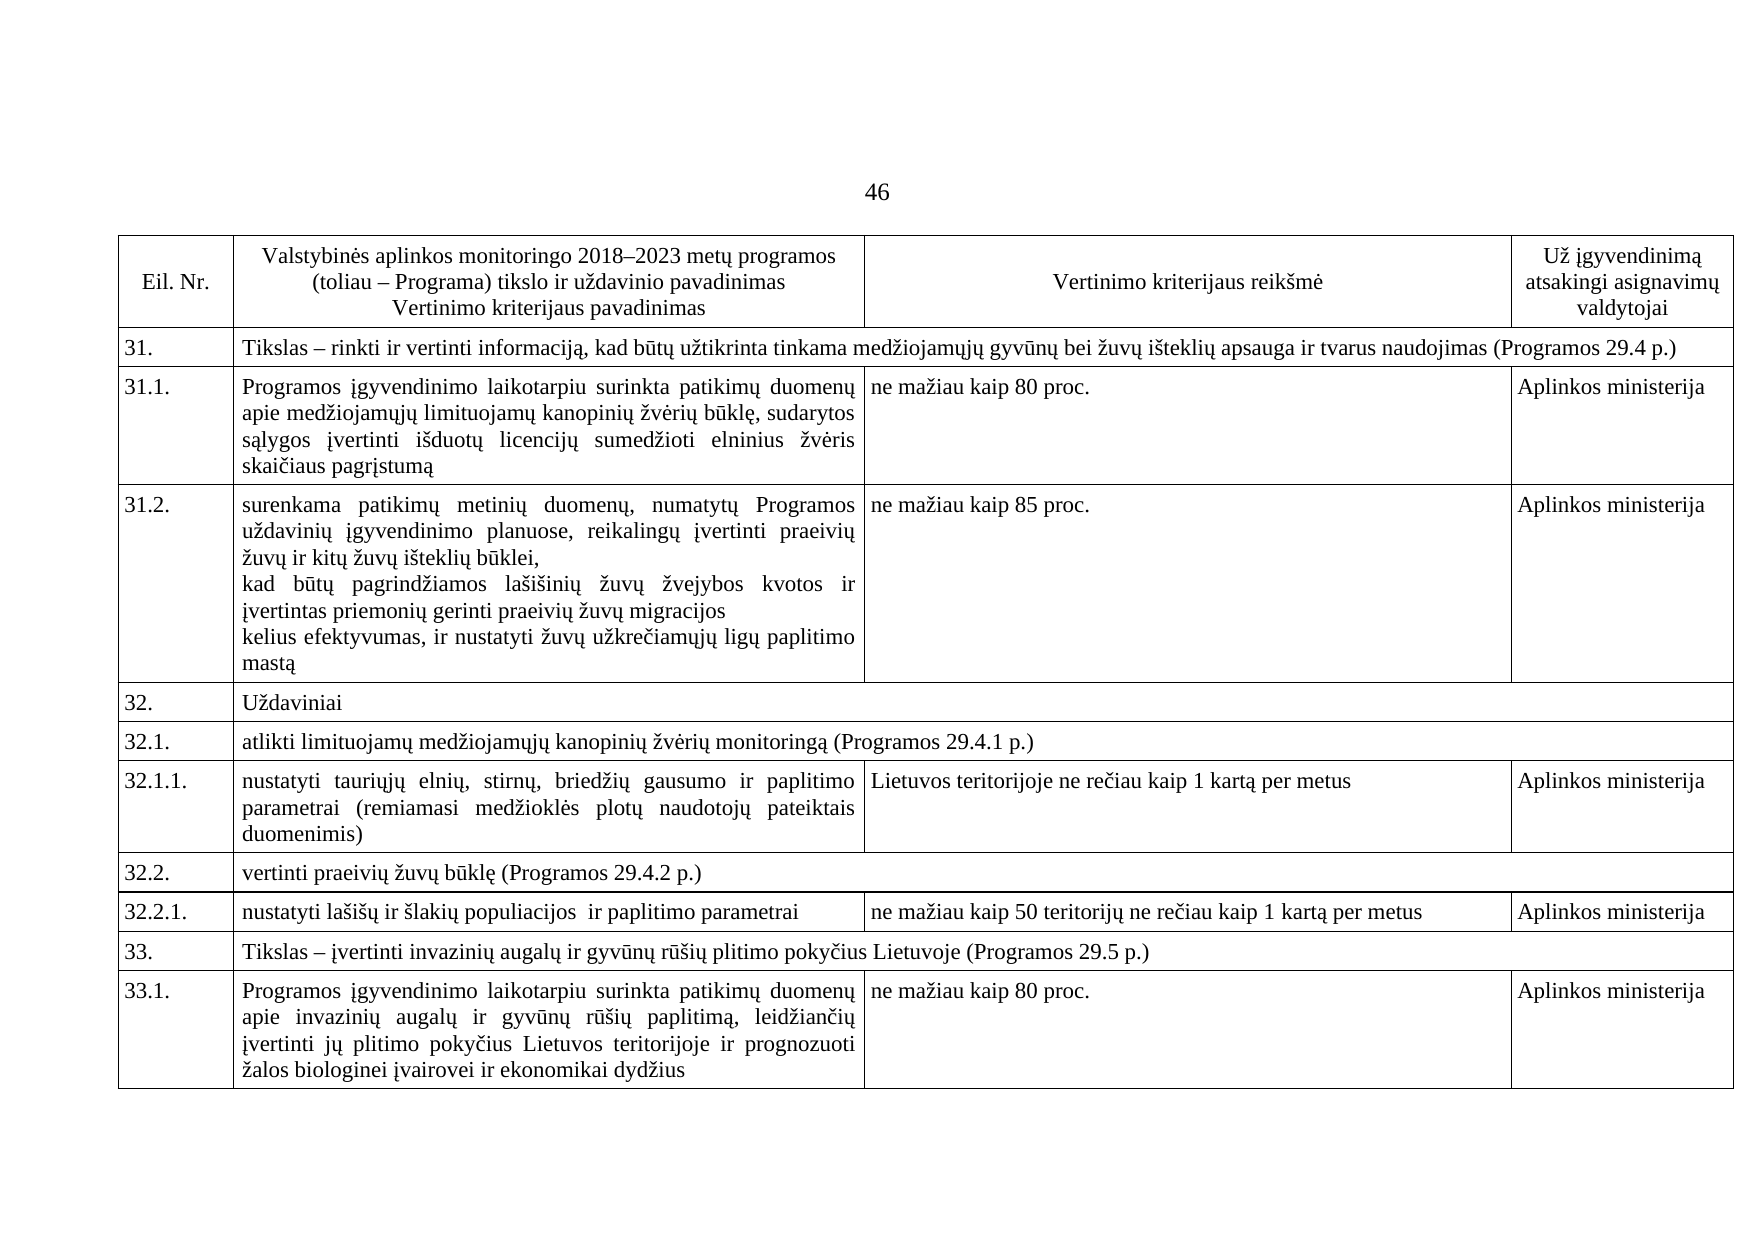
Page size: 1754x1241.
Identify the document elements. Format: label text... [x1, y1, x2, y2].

table_cell Programos įgyvendinimo laikotarpiu surinkta patikimų duomenų apie medžiojamųjų limituojamų kanopinių žvėrių būklę, sudarytos sąlygos įvertinti išduotų licencijų sumedžioti elninius žvėris skaičiaus pagrįstumą [234, 367, 864, 484]
table_cell atlikti limituojamų medžiojamųjų kanopinių žvėrių monitoringą (Programos 29.4.1 p.) [234, 722, 1733, 760]
table_cell Uždaviniai [234, 683, 1733, 721]
table_cell Tikslas – rinkti ir vertinti informaciją, kad būtų užtikrinta tinkama medžiojamųjų gyvūnų bei žuvų išteklių apsauga ir tvarus naudojimas (Programos 29.4 p.) [234, 328, 1733, 366]
table_header Vertinimo kriterijaus reikšmė [865, 236, 1511, 327]
table_cell 32. [119, 683, 233, 721]
table_cell Aplinkos ministerija [1512, 485, 1733, 682]
table_cell 31.2. [119, 485, 233, 682]
table_cell Aplinkos ministerija [1512, 893, 1733, 931]
table_header Valstybinės aplinkos monitoringo 2018–2023 metų programos (toliau – programa) tikslo ir uždavinio pavadinimas Vertinimo kriterijaus pavadinimas [234, 236, 864, 327]
table_cell 32.1. [119, 722, 233, 760]
table_cell ne mažiau kaip 50 teritorijų ne rečiau kaip 1 kartą per metus [865, 893, 1511, 931]
table_cell 32.2. [119, 853, 233, 891]
table_cell Tikslas – įvertinti invazinių augalų ir gyvūnų rūšių plitimo pokyčius Lietuvoje (Programos 29.5 p.) [234, 932, 1733, 970]
table_header Eil. Nr. [119, 236, 233, 327]
table_cell Lietuvos teritorijoje ne rečiau kaip 1 kartą per metus [865, 761, 1511, 852]
table_cell Aplinkos ministerija [1512, 761, 1733, 852]
table_cell 33. [119, 932, 233, 970]
table_cell 31. [119, 328, 233, 366]
table_cell nustatyti tauriųjų elnių, stirnų, briedžių gausumo ir paplitimo parametrai (remiamasi medžioklės plotų naudotojų pateiktais duomenimis) [234, 761, 864, 852]
table_cell ne mažiau kaip 80 proc. [865, 971, 1511, 1088]
table_cell 32.2.1. [119, 893, 233, 931]
table_cell surenkama patikimų metinių duomenų, numatytų Programos uždavinių įgyvendinimo planuose, reikalingų įvertinti praeivių žuvų ir kitų žuvų išteklių būklei, kad būtų pagrindžiamos lašišinių žuvų žvejybos kvotos ir įvertintas priemonių gerinti praeivių žuvų migracijos kelius efektyvumas, ir nustatyti žuvų užkrečiamųjų ligų paplitimo mastą [234, 485, 864, 682]
table_cell Aplinkos ministerija [1512, 971, 1733, 1088]
table_cell 32.1.1. [119, 761, 233, 852]
table_cell ne mažiau kaip 85 proc. [865, 485, 1511, 682]
table_cell Programos įgyvendinimo laikotarpiu surinkta patikimų duomenų apie invazinių augalų ir gyvūnų rūšių paplitimą, leidžiančių įvertinti jų plitimo pokyčius Lietuvos teritorijoje ir prognozuoti žalos biologinei įvairovei ir ekonomikai dydžius [234, 971, 864, 1088]
table_cell 33.1. [119, 971, 233, 1088]
table_header Už įgyvendinimą atsakingi asignavimų valdytojai [1512, 236, 1733, 327]
table_cell Aplinkos ministerija [1512, 367, 1733, 484]
table_cell 31.1. [119, 367, 233, 484]
table_cell ne mažiau kaip 80 proc. [865, 367, 1511, 484]
table_cell nustatyti lašišų ir šlakių populiacijos ir paplitimo parametrai [234, 893, 864, 931]
table_cell vertinti praeivių žuvų būklę (Programos 29.4.2 p.) [234, 853, 1733, 891]
